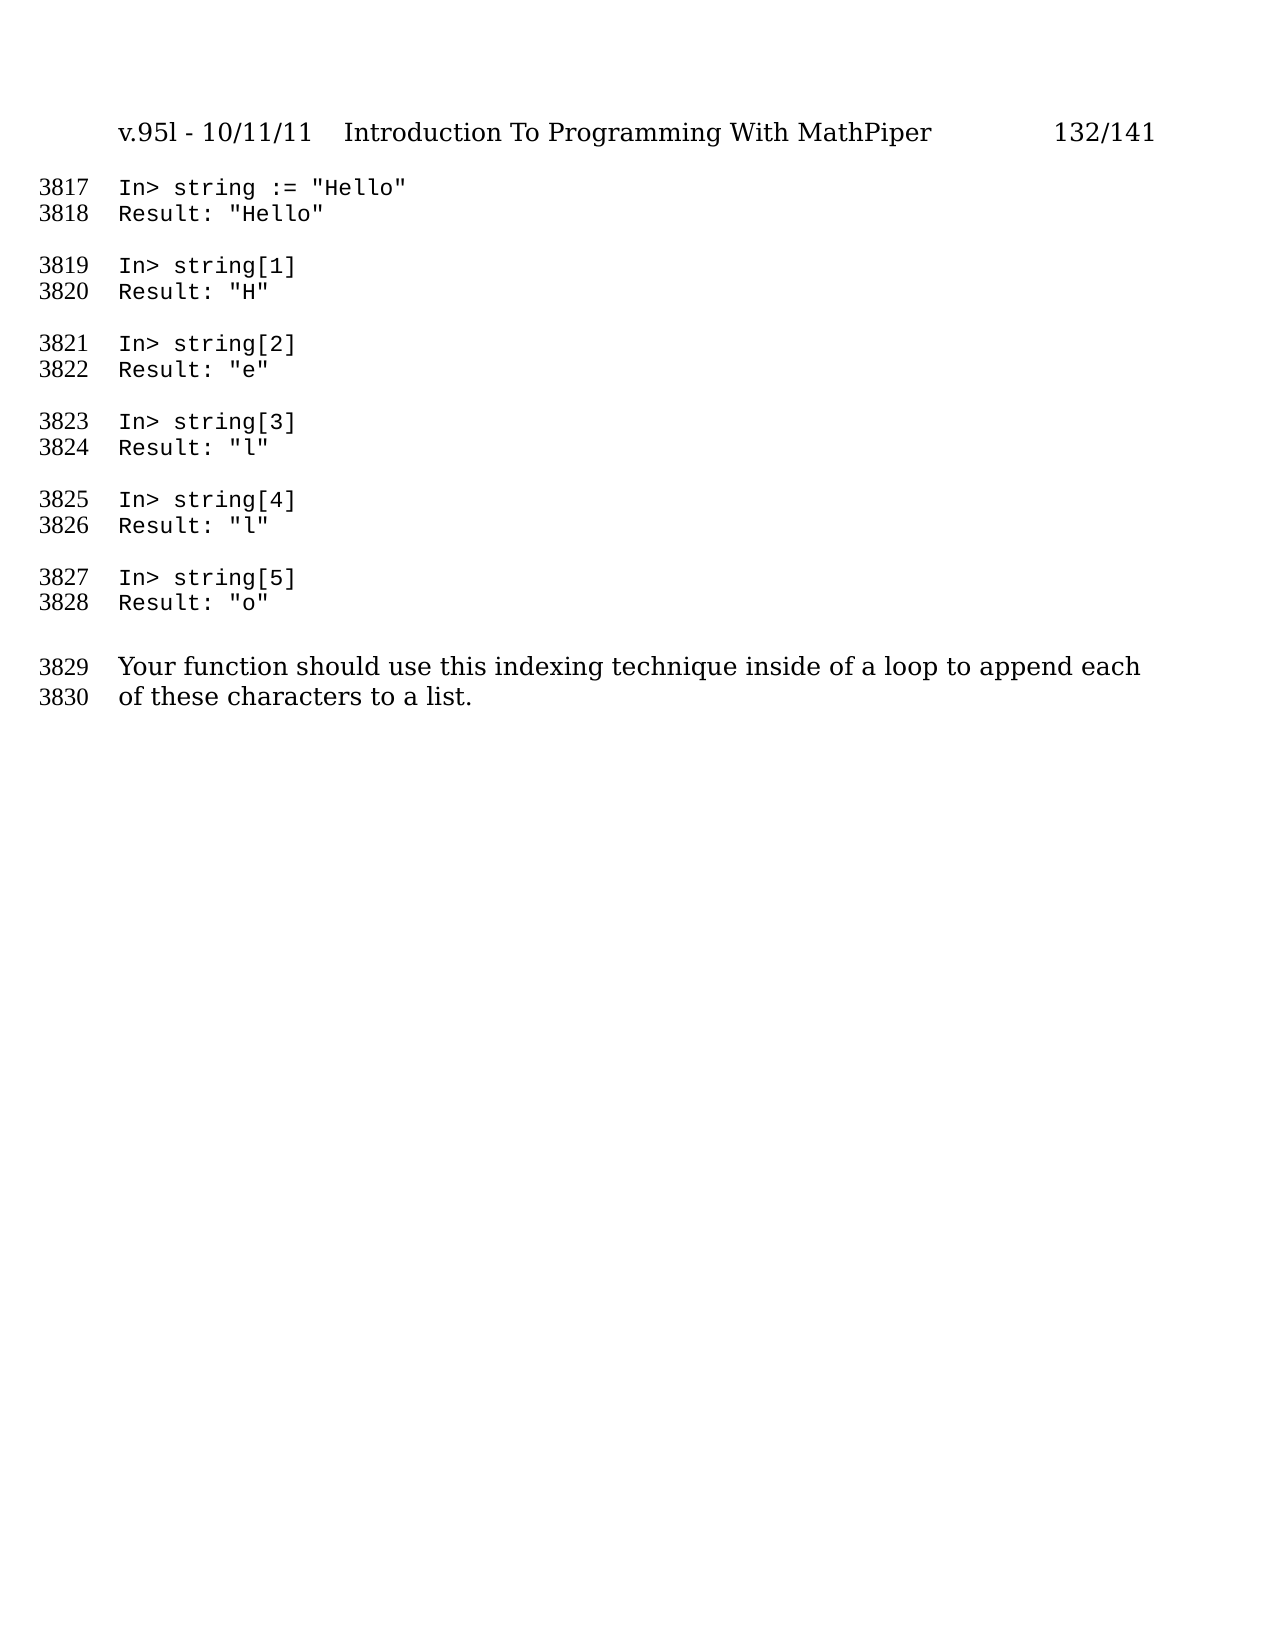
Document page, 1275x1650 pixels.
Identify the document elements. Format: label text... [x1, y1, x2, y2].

text Your function should use this indexing technique inside of a loop to append each of these characters to a list. [118, 653, 1157, 711]
text Result: "l" [118, 436, 1157, 462]
text In> string[3] [118, 410, 1157, 436]
text In> string[4] [118, 488, 1157, 514]
text Result: "e" [118, 358, 1157, 384]
text In> string[2] [118, 332, 1157, 358]
text In> string[1] [118, 254, 1157, 281]
text In> string := "Hello" [118, 177, 1157, 203]
text Result: "Hello" [118, 203, 1157, 229]
text Result: "o" [118, 592, 1157, 618]
text In> string[5] [118, 566, 1157, 592]
text Result: "H" [118, 281, 1157, 306]
text Result: "l" [118, 514, 1157, 540]
